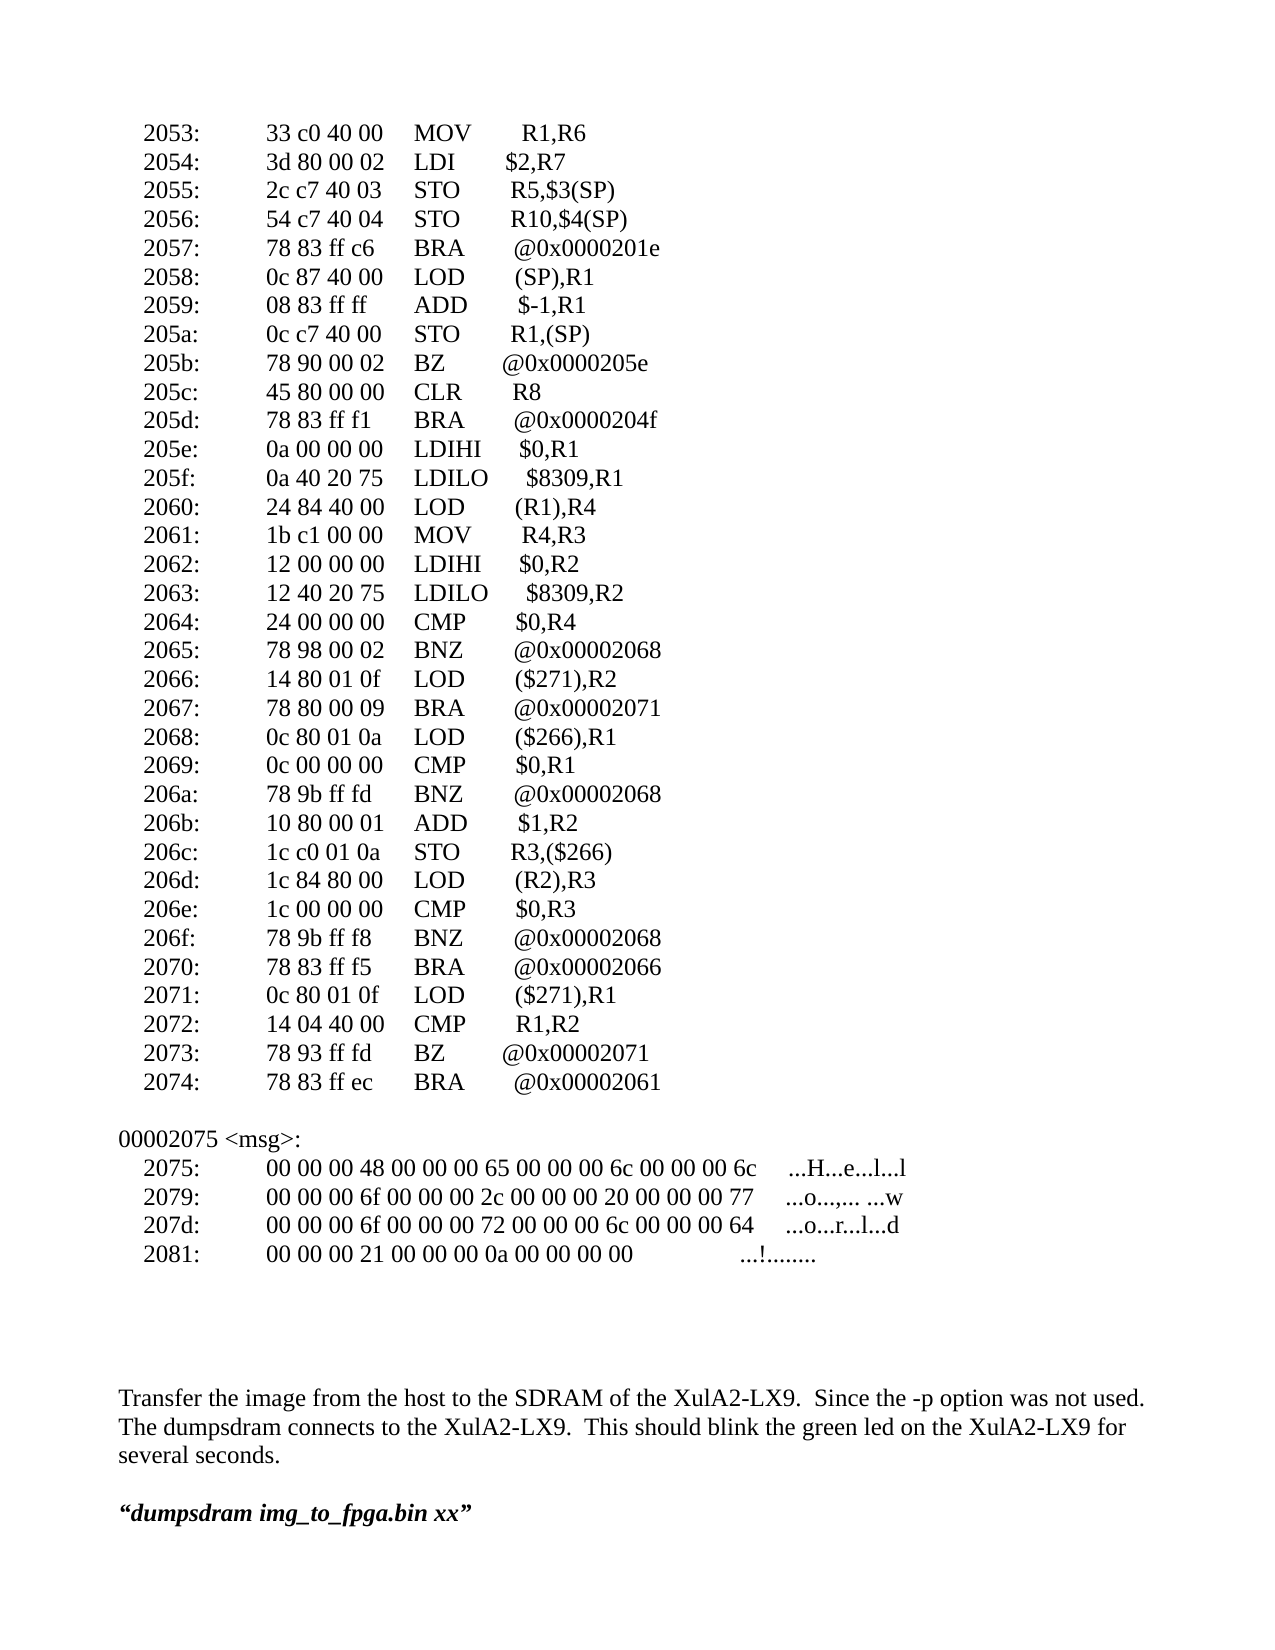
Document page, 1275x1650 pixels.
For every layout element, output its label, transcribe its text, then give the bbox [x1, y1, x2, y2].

text 2064: 24 00 00 00 CMP $0,R4 [118, 607, 1157, 636]
text 2075: 00 00 00 48 00 00 00 65 00 00 00 6c 00 00 00 6c ...H...e...l...l [118, 1153, 1157, 1182]
text 2060: 24 84 40 00 LOD (R1),R4 [118, 492, 1157, 521]
text 2062: 12 00 00 00 LDIHI $0,R2 [118, 549, 1157, 578]
text “dumpsdram img_to_fpga.bin xx” [118, 1498, 1157, 1527]
text 2063: 12 40 20 75 LDILO $8309,R2 [118, 578, 1157, 607]
text 2053: 33 c0 40 00 MOV R1,R6 [118, 118, 1157, 147]
text 2056: 54 c7 40 04 STO R10,$4(SP) [118, 204, 1157, 233]
text Transfer the image from the host to the SDRAM of the XulA2-LX9. Since the -p option was not used. The dumpsdram connects to the XulA2-LX9. This should blink the green led on the XulA2-LX9 for several seconds. [118, 1383, 1157, 1469]
text 206b: 10 80 00 01 ADD $1,R2 [118, 808, 1157, 837]
text 2074: 78 83 ff ec BRA @0x00002061 [118, 1067, 1157, 1096]
text 207d: 00 00 00 6f 00 00 00 72 00 00 00 6c 00 00 00 64 ...o...r...l...d [118, 1211, 1157, 1239]
text 2054: 3d 80 00 02 LDI $2,R7 [118, 147, 1157, 176]
text 2055: 2c c7 40 03 STO R5,$3(SP) [118, 176, 1157, 204]
text 00002075 <msg>: [118, 1124, 1157, 1153]
text 2066: 14 80 01 0f LOD ($271),R2 [118, 664, 1157, 693]
text 206d: 1c 84 80 00 LOD (R2),R3 [118, 866, 1157, 894]
text 205b: 78 90 00 02 BZ @0x0000205e [118, 348, 1157, 377]
text 2081: 00 00 00 21 00 00 00 0a 00 00 00 00 ...!........ [118, 1239, 1157, 1268]
text 2058: 0c 87 40 00 LOD (SP),R1 [118, 262, 1157, 291]
text 205e: 0a 00 00 00 LDIHI $0,R1 [118, 434, 1157, 463]
text 205f: 0a 40 20 75 LDILO $8309,R1 [118, 463, 1157, 492]
text 206e: 1c 00 00 00 CMP $0,R3 [118, 894, 1157, 923]
text 2068: 0c 80 01 0a LOD ($266),R1 [118, 722, 1157, 751]
text 206a: 78 9b ff fd BNZ @0x00002068 [118, 779, 1157, 808]
text 206c: 1c c0 01 0a STO R3,($266) [118, 837, 1157, 866]
text 2070: 78 83 ff f5 BRA @0x00002066 [118, 952, 1157, 981]
text 205a: 0c c7 40 00 STO R1,(SP) [118, 319, 1157, 348]
text 2069: 0c 00 00 00 CMP $0,R1 [118, 751, 1157, 779]
text 2079: 00 00 00 6f 00 00 00 2c 00 00 00 20 00 00 00 77 ...o...,... ...w [118, 1182, 1157, 1211]
text 205d: 78 83 ff f1 BRA @0x0000204f [118, 406, 1157, 434]
text 2067: 78 80 00 09 BRA @0x00002071 [118, 693, 1157, 722]
text 2061: 1b c1 00 00 MOV R4,R3 [118, 521, 1157, 549]
text 2065: 78 98 00 02 BNZ @0x00002068 [118, 636, 1157, 664]
text 2071: 0c 80 01 0f LOD ($271),R1 [118, 981, 1157, 1009]
text 205c: 45 80 00 00 CLR R8 [118, 377, 1157, 406]
text 2057: 78 83 ff c6 BRA @0x0000201e [118, 233, 1157, 262]
text 206f: 78 9b ff f8 BNZ @0x00002068 [118, 923, 1157, 952]
text 2072: 14 04 40 00 CMP R1,R2 [118, 1009, 1157, 1038]
text 2059: 08 83 ff ff ADD $-1,R1 [118, 291, 1157, 319]
text 2073: 78 93 ff fd BZ @0x00002071 [118, 1038, 1157, 1067]
